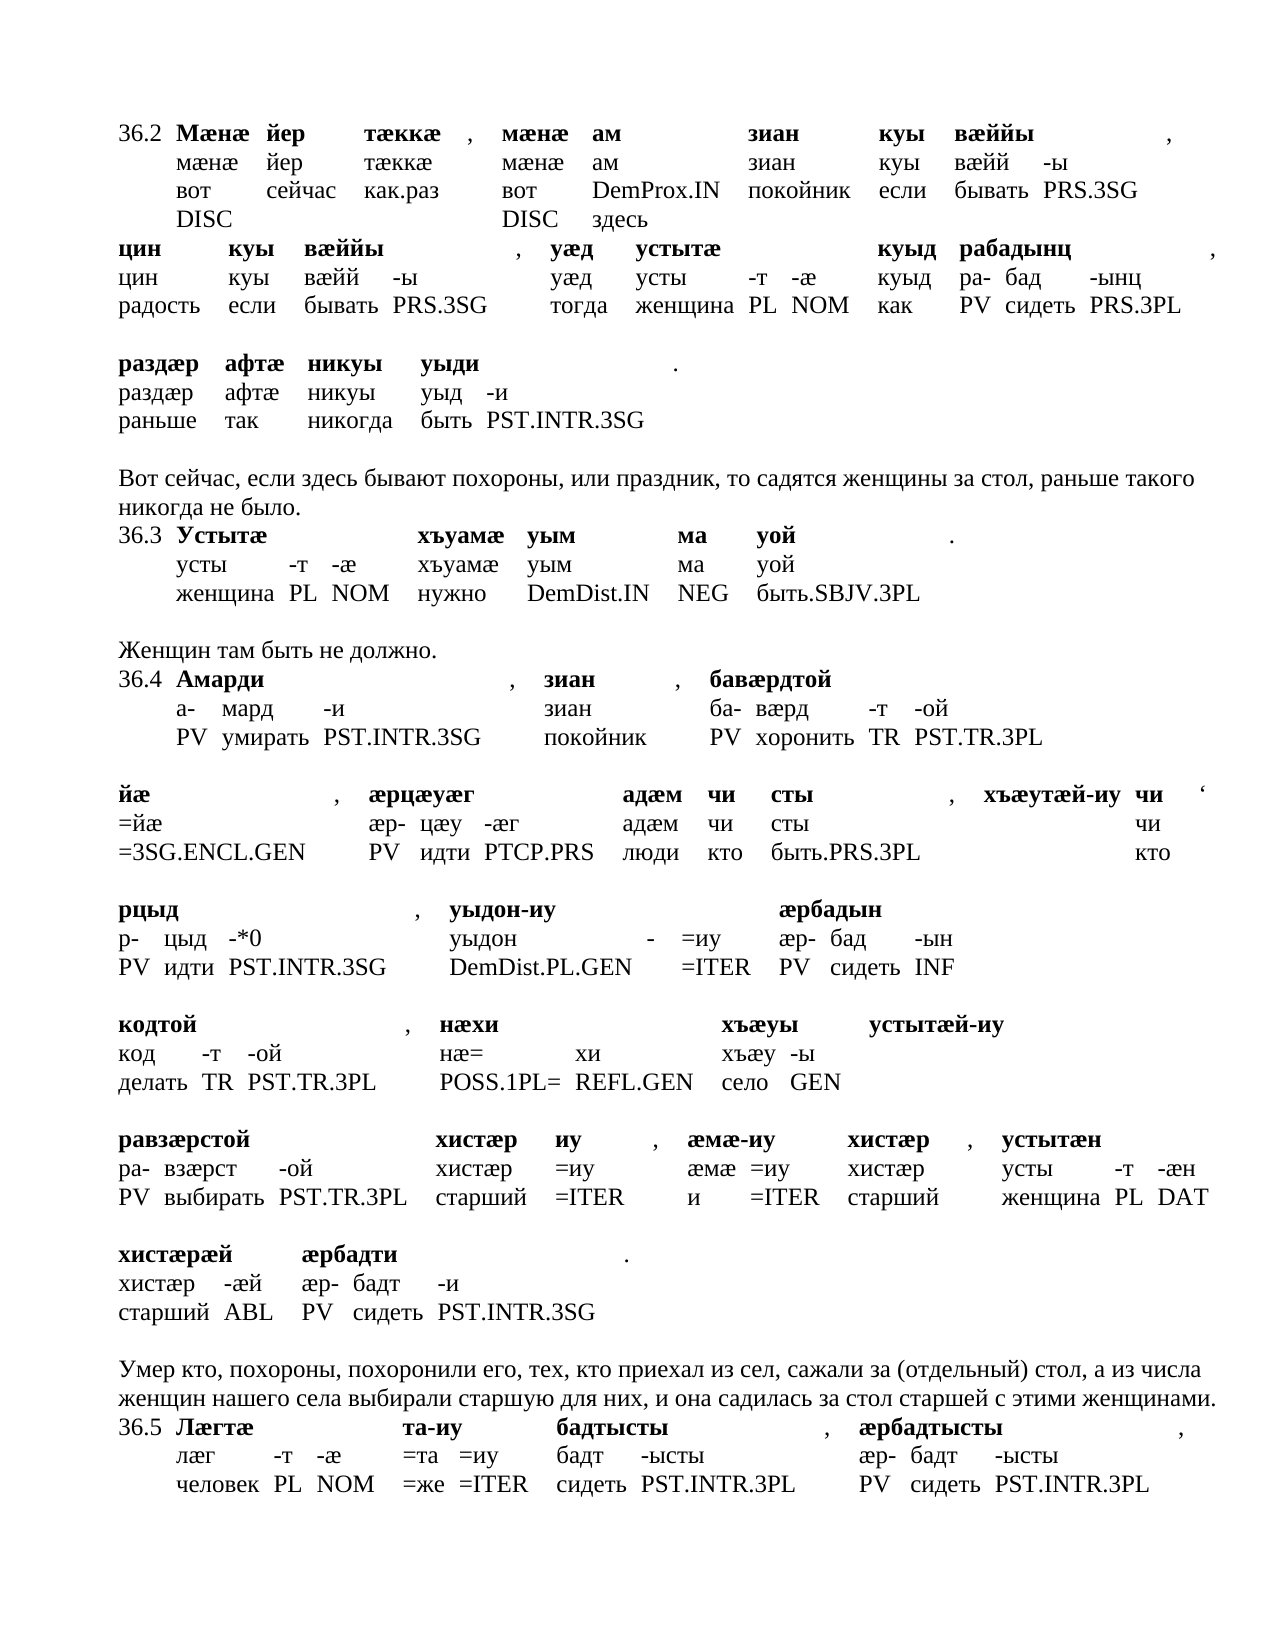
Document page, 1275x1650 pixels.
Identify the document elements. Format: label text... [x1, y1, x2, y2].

text мæнæ [176, 147, 238, 176]
text ам [592, 118, 734, 147]
text сидеть [830, 952, 901, 981]
text -и [437, 1268, 596, 1297]
text . [948, 521, 969, 549]
text -æг [484, 808, 594, 837]
text хистæр [847, 1153, 939, 1182]
text -т [868, 693, 900, 722]
text æрбадын [778, 894, 969, 923]
text PL [748, 291, 777, 319]
text ам [592, 147, 720, 176]
text уым [527, 549, 650, 578]
text рцыд [118, 894, 401, 923]
text как.раз [364, 176, 439, 204]
text PST.INTR.3SG [437, 1297, 596, 1326]
text умирать [222, 722, 309, 751]
text =ITER [555, 1182, 624, 1211]
text Лæгтæ [176, 1412, 389, 1441]
text TR [868, 722, 900, 751]
text , [674, 664, 696, 693]
text DemProx.IN [592, 176, 720, 204]
text бавæрдтой [709, 664, 1057, 693]
text женщина [635, 291, 734, 319]
text , [404, 1009, 426, 1038]
text -ой [278, 1153, 408, 1182]
text =иу [750, 1153, 820, 1182]
text куы [228, 262, 276, 291]
text PL [273, 1469, 303, 1498]
text 36.3 [118, 521, 162, 549]
text PV [118, 1182, 150, 1211]
text уыди [420, 348, 658, 377]
text хъæуы [721, 1009, 855, 1038]
text - [646, 923, 667, 952]
text æр- [778, 923, 816, 952]
text хистæр [118, 1268, 210, 1297]
text NOM [316, 1469, 375, 1498]
text куыд [877, 262, 931, 291]
text æрбадти [301, 1239, 609, 1268]
text вæйй [304, 262, 379, 291]
text -ын [914, 923, 955, 952]
text если [878, 176, 927, 204]
text , [509, 664, 530, 693]
text -æн [1157, 1153, 1209, 1182]
text 36.2 [118, 118, 162, 147]
text хи [575, 1038, 694, 1067]
text цин [118, 262, 201, 291]
text усты [635, 262, 734, 291]
text зиан [748, 147, 851, 176]
text PST.INTR.3SG [228, 952, 387, 981]
text нужно [417, 578, 499, 607]
text DISC [176, 204, 252, 233]
text -ы [1043, 147, 1138, 176]
text æмæ [687, 1153, 736, 1182]
text -æ [791, 262, 849, 291]
text -ысты [994, 1441, 1150, 1469]
text сидеть [556, 1469, 627, 1498]
text идти [420, 837, 470, 866]
text Вот сейчас, если здесь бывают похороны, или праздник, то садятся женщины за стол, раньше такого никогда не было. [118, 463, 1249, 521]
text бадт [353, 1268, 423, 1297]
text если [228, 291, 276, 319]
text зиан [544, 664, 661, 693]
text DISC [502, 204, 578, 233]
text как [877, 291, 931, 319]
text бывать [954, 176, 1029, 204]
text адæм [622, 779, 693, 808]
text PST.TR.3PL [278, 1182, 408, 1211]
text делать [118, 1067, 188, 1096]
text йæ [118, 779, 320, 808]
text -т [273, 1441, 303, 1469]
text адæм [622, 808, 679, 837]
text PV [778, 952, 816, 981]
text PL [1114, 1182, 1143, 1211]
text никогда [307, 406, 393, 434]
text старший [118, 1297, 210, 1326]
text , [824, 1412, 845, 1441]
text æмæ-иу [687, 1124, 834, 1153]
text радость [118, 291, 201, 319]
text бывать [304, 291, 379, 319]
text женщина [1002, 1182, 1101, 1211]
text быть.SBJV.3PL [756, 578, 921, 607]
text уæд [550, 262, 608, 291]
text 36.5 [118, 1412, 162, 1441]
text взæрст [164, 1153, 265, 1182]
text сидеть [1005, 291, 1076, 319]
text , [1178, 1412, 1199, 1441]
text устытæ [635, 233, 863, 262]
text =ITER [750, 1182, 820, 1211]
text , [333, 779, 354, 808]
text рабадынц [959, 233, 1196, 262]
text йер [266, 118, 350, 147]
text а- [176, 693, 208, 722]
text PL [288, 578, 318, 607]
text . [623, 1239, 644, 1268]
text ABL [224, 1297, 274, 1326]
text код [118, 1038, 188, 1067]
text люди [622, 837, 679, 866]
text мард [222, 693, 309, 722]
text хистæр [435, 1124, 541, 1153]
text усты [1002, 1153, 1101, 1182]
text ма [677, 549, 729, 578]
text тæккæ [364, 118, 453, 147]
text PTCP.PRS [484, 837, 594, 866]
text лæг [176, 1441, 259, 1469]
text покойник [544, 722, 647, 751]
text -æй [224, 1268, 274, 1297]
text здесь [592, 204, 734, 233]
text ‘ [1198, 779, 1219, 808]
text вæййы [954, 118, 1152, 147]
text устытæн [1002, 1124, 1223, 1153]
text бад [1005, 262, 1076, 291]
text =та [402, 1441, 445, 1469]
text æрбадтысты [859, 1412, 1164, 1441]
text æр- [301, 1268, 339, 1297]
text цыд [164, 923, 214, 952]
text и [687, 1182, 736, 1211]
text PV [176, 722, 208, 751]
text вæййы [304, 233, 502, 262]
text POSS.1PL= [439, 1067, 561, 1096]
text DemDist.IN [527, 578, 650, 607]
text NEG [677, 578, 729, 607]
text село [721, 1067, 776, 1096]
text хоронить [755, 722, 854, 751]
text -*0 [228, 923, 387, 952]
text быть [420, 406, 472, 434]
text хистæрæй [118, 1239, 288, 1268]
text ра- [959, 262, 991, 291]
text INF [914, 952, 955, 981]
text PV [118, 952, 150, 981]
text хъæу [721, 1038, 776, 1067]
text нæ= [439, 1038, 561, 1067]
text PV [709, 722, 742, 751]
text =же [402, 1469, 445, 1498]
text бадт [910, 1441, 981, 1469]
text выбирать [164, 1182, 265, 1211]
text сейчас [266, 176, 336, 204]
text =ITER [459, 1469, 528, 1498]
text покойник [748, 176, 851, 204]
text GEN [790, 1067, 841, 1096]
text -т [1114, 1153, 1143, 1182]
text та-иу [402, 1412, 542, 1441]
text устытæй-иу [869, 1009, 1004, 1038]
text -и [323, 693, 482, 722]
text PV [859, 1469, 896, 1498]
text сты [771, 808, 921, 837]
text хъуамæ [417, 549, 499, 578]
text -т [748, 262, 777, 291]
text PV [301, 1297, 339, 1326]
text -т [202, 1038, 234, 1067]
text куы [878, 147, 927, 176]
text бадт [556, 1441, 627, 1469]
text р- [118, 923, 150, 952]
text хистæр [435, 1153, 527, 1182]
text сидеть [910, 1469, 981, 1498]
text уæд [550, 233, 622, 262]
text никуы [307, 348, 407, 377]
text -æ [331, 549, 390, 578]
text REFL.GEN [575, 1067, 694, 1096]
text Женщин там быть не должно. [118, 636, 1249, 664]
text , [652, 1124, 673, 1153]
text =иу [555, 1153, 624, 1182]
text афтæ [224, 348, 293, 377]
text куы [878, 118, 940, 147]
text , [467, 118, 488, 147]
text зиан [748, 118, 865, 147]
text человек [176, 1469, 259, 1498]
text DAT [1157, 1182, 1209, 1211]
text уой [756, 521, 935, 549]
text =иу [681, 923, 751, 952]
text , [414, 894, 435, 923]
text -ы [392, 262, 488, 291]
text чи [1135, 779, 1184, 808]
text , [1209, 233, 1231, 262]
text тогда [550, 291, 608, 319]
text , [515, 233, 536, 262]
text Умер кто, похороны, похоронили его, тех, кто приехал из сел, сажали за (отдельный) стол, а из числа женщин нашего села выбирали старшую для них, и она садилась за стол старшей с этими женщинами. [118, 1354, 1249, 1412]
text Амарди [176, 664, 495, 693]
text усты [176, 549, 275, 578]
text идти [164, 952, 214, 981]
text PST.INTR.3SG [323, 722, 482, 751]
text афтæ [224, 377, 279, 406]
text PST.INTR.3PL [641, 1469, 796, 1498]
text вæрд [755, 693, 854, 722]
text кто [707, 837, 743, 866]
text -т [288, 549, 318, 578]
text мæнæ [502, 118, 578, 147]
text раздæр [118, 348, 211, 377]
text уой [756, 549, 921, 578]
text æр- [859, 1441, 896, 1469]
text ма [677, 521, 743, 549]
text тæккæ [364, 147, 439, 176]
text вот [176, 176, 238, 204]
text сидеть [353, 1297, 423, 1326]
text -и [486, 377, 645, 406]
text Устытæ [176, 521, 404, 549]
text быть.PRS.3PL [771, 837, 921, 866]
text DemDist.PL.GEN [449, 952, 633, 981]
text чи [1135, 808, 1171, 837]
text хъуамæ [417, 521, 513, 549]
text равзæрстой [118, 1124, 422, 1153]
text NOM [791, 291, 849, 319]
text вæйй [954, 147, 1029, 176]
text чи [707, 779, 757, 808]
text чи [707, 808, 743, 837]
text -ы [790, 1038, 841, 1067]
text PST.TR.3PL [914, 722, 1043, 751]
text PV [959, 291, 991, 319]
text ба- [709, 693, 742, 722]
text хъæутæй-иу [983, 779, 1121, 808]
text -ысты [641, 1441, 796, 1469]
text . [672, 348, 693, 377]
text уыд [420, 377, 472, 406]
text куыд [877, 233, 945, 262]
text 36.4 [118, 664, 162, 693]
text Мæнæ [176, 118, 252, 147]
text уыдон [449, 923, 633, 952]
text -ой [914, 693, 1043, 722]
text , [967, 1124, 988, 1153]
text старший [435, 1182, 527, 1211]
text старший [847, 1182, 939, 1211]
text PV [368, 837, 406, 866]
text PST.TR.3PL [247, 1067, 377, 1096]
text хистæр [847, 1124, 953, 1153]
text женщина [176, 578, 275, 607]
text PRS.3SG [392, 291, 488, 319]
text зиан [544, 693, 647, 722]
text -ынц [1089, 262, 1182, 291]
text =йæ [118, 808, 306, 837]
text раздæр [118, 377, 197, 406]
text сты [771, 779, 935, 808]
text , [1166, 118, 1187, 147]
text уым [527, 521, 664, 549]
text вот [502, 176, 564, 204]
text цæу [420, 808, 470, 837]
text куы [228, 233, 290, 262]
text раньше [118, 406, 197, 434]
text цин [118, 233, 214, 262]
text мæнæ [502, 147, 564, 176]
text бад [830, 923, 901, 952]
text йер [266, 147, 336, 176]
text ра- [118, 1153, 150, 1182]
text TR [202, 1067, 234, 1096]
text NOM [331, 578, 390, 607]
text PST.INTR.3PL [994, 1469, 1150, 1498]
text так [224, 406, 279, 434]
text кодтой [118, 1009, 391, 1038]
text =ITER [681, 952, 751, 981]
text PST.INTR.3SG [486, 406, 645, 434]
text =иу [459, 1441, 528, 1469]
text æрцæуæг [368, 779, 608, 808]
text нæхи [439, 1009, 708, 1038]
text æр- [368, 808, 406, 837]
text PRS.3PL [1089, 291, 1182, 319]
text -æ [316, 1441, 375, 1469]
text никуы [307, 377, 393, 406]
text PRS.3SG [1043, 176, 1138, 204]
text иу [555, 1124, 638, 1153]
text кто [1135, 837, 1171, 866]
text уыдон-иу [449, 894, 765, 923]
text =3SG.ENCL.GEN [118, 837, 306, 866]
text -ой [247, 1038, 377, 1067]
text , [949, 779, 970, 808]
text бадтысты [556, 1412, 810, 1441]
